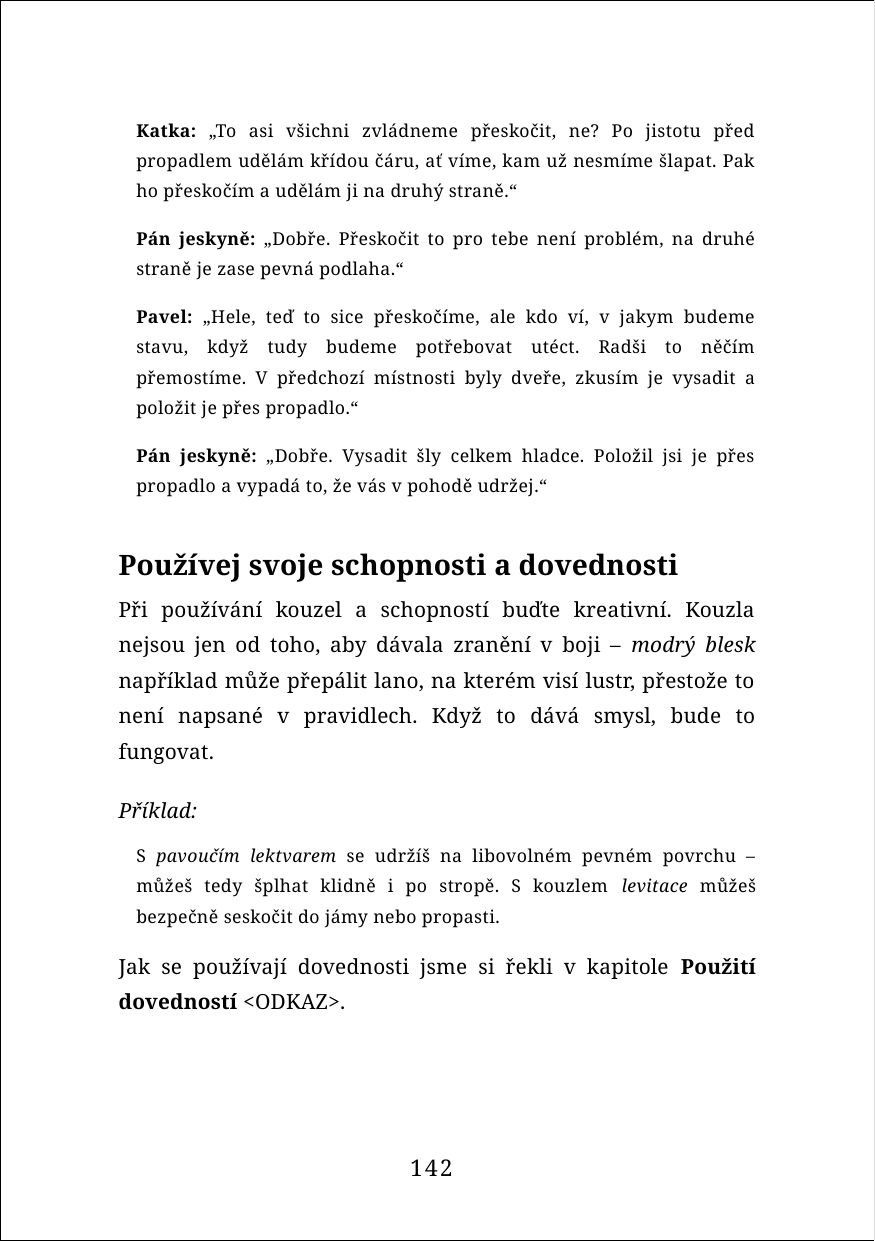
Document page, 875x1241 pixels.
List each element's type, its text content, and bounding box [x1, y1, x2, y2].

text Příklad: [118, 796, 756, 825]
text Pavel: „Hele, teď to sice přeskočíme, ale kdo ví, v jakym budeme stavu, když tudy budeme potřebovat utéct. Radši to něčím přemostíme. V předchozí místnosti byly dveře, zkusím je vysadit a položit je přes propadlo.“ [136, 305, 756, 419]
text Jak se používají dovednosti jsme si řekli v kapitole Použití dovedností <ODKAZ>. [118, 952, 756, 1016]
text Pán jeskyně: „Dobře. Vysadit šly celkem hladce. Položil jsi je přes propadlo a vypadá to, že vás v pohodě udržej.“ [136, 443, 756, 498]
subtitle Používej svoje schopnosti a dovednosti [118, 545, 756, 583]
text Katka: „To asi všichni zvládneme přeskočit, ne? Po jistotu před propadlem udělám křídou čáru, ať víme, kam už nesmíme šlapat. Pak ho přeskočím a udělám ji na druhý straně.“ [136, 118, 756, 203]
text Pán jeskyně: „Dobře. Přeskočit to pro tebe není problém, na druhé straně je zase pevná podlaha.“ [136, 227, 756, 281]
text S pavoučím lektvarem se udržíš na libovolném pevném povrchu – můžeš tedy šplhat klidně i po stropě. S kouzlem levitace můžeš bezpečně seskočit do jámy nebo propasti. [136, 844, 756, 928]
text Při používání kouzel a schopností buďte kreativní. Kouzla nejsou jen od toho, aby dávala zranění v boji – modrý blesk například může přepálit lano, na kterém visí lustr, přestože to není napsané v pravidlech. Když to dává smysl, bude to fungovat. [118, 595, 756, 766]
